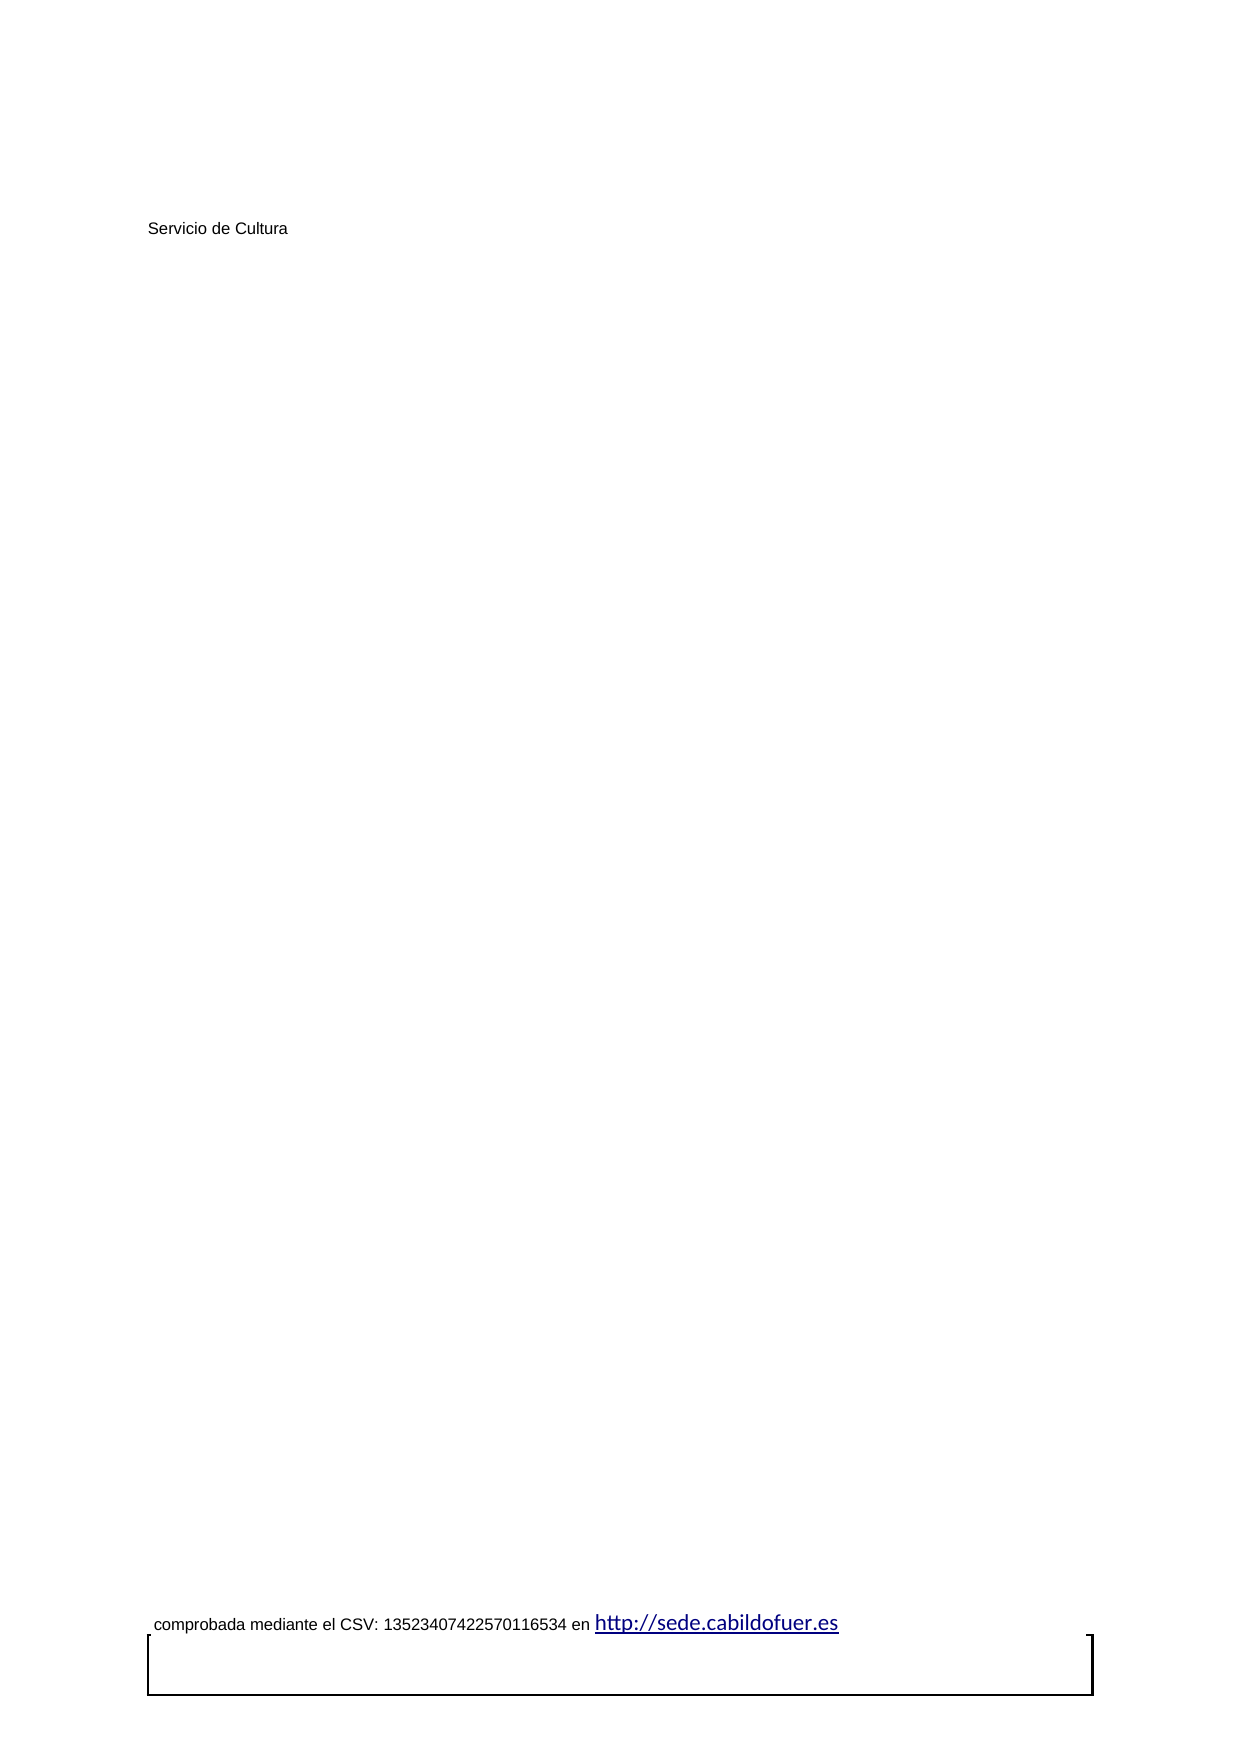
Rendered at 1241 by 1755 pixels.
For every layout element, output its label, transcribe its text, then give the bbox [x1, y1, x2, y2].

text Servicio de Cultura [148, 219, 1116, 238]
